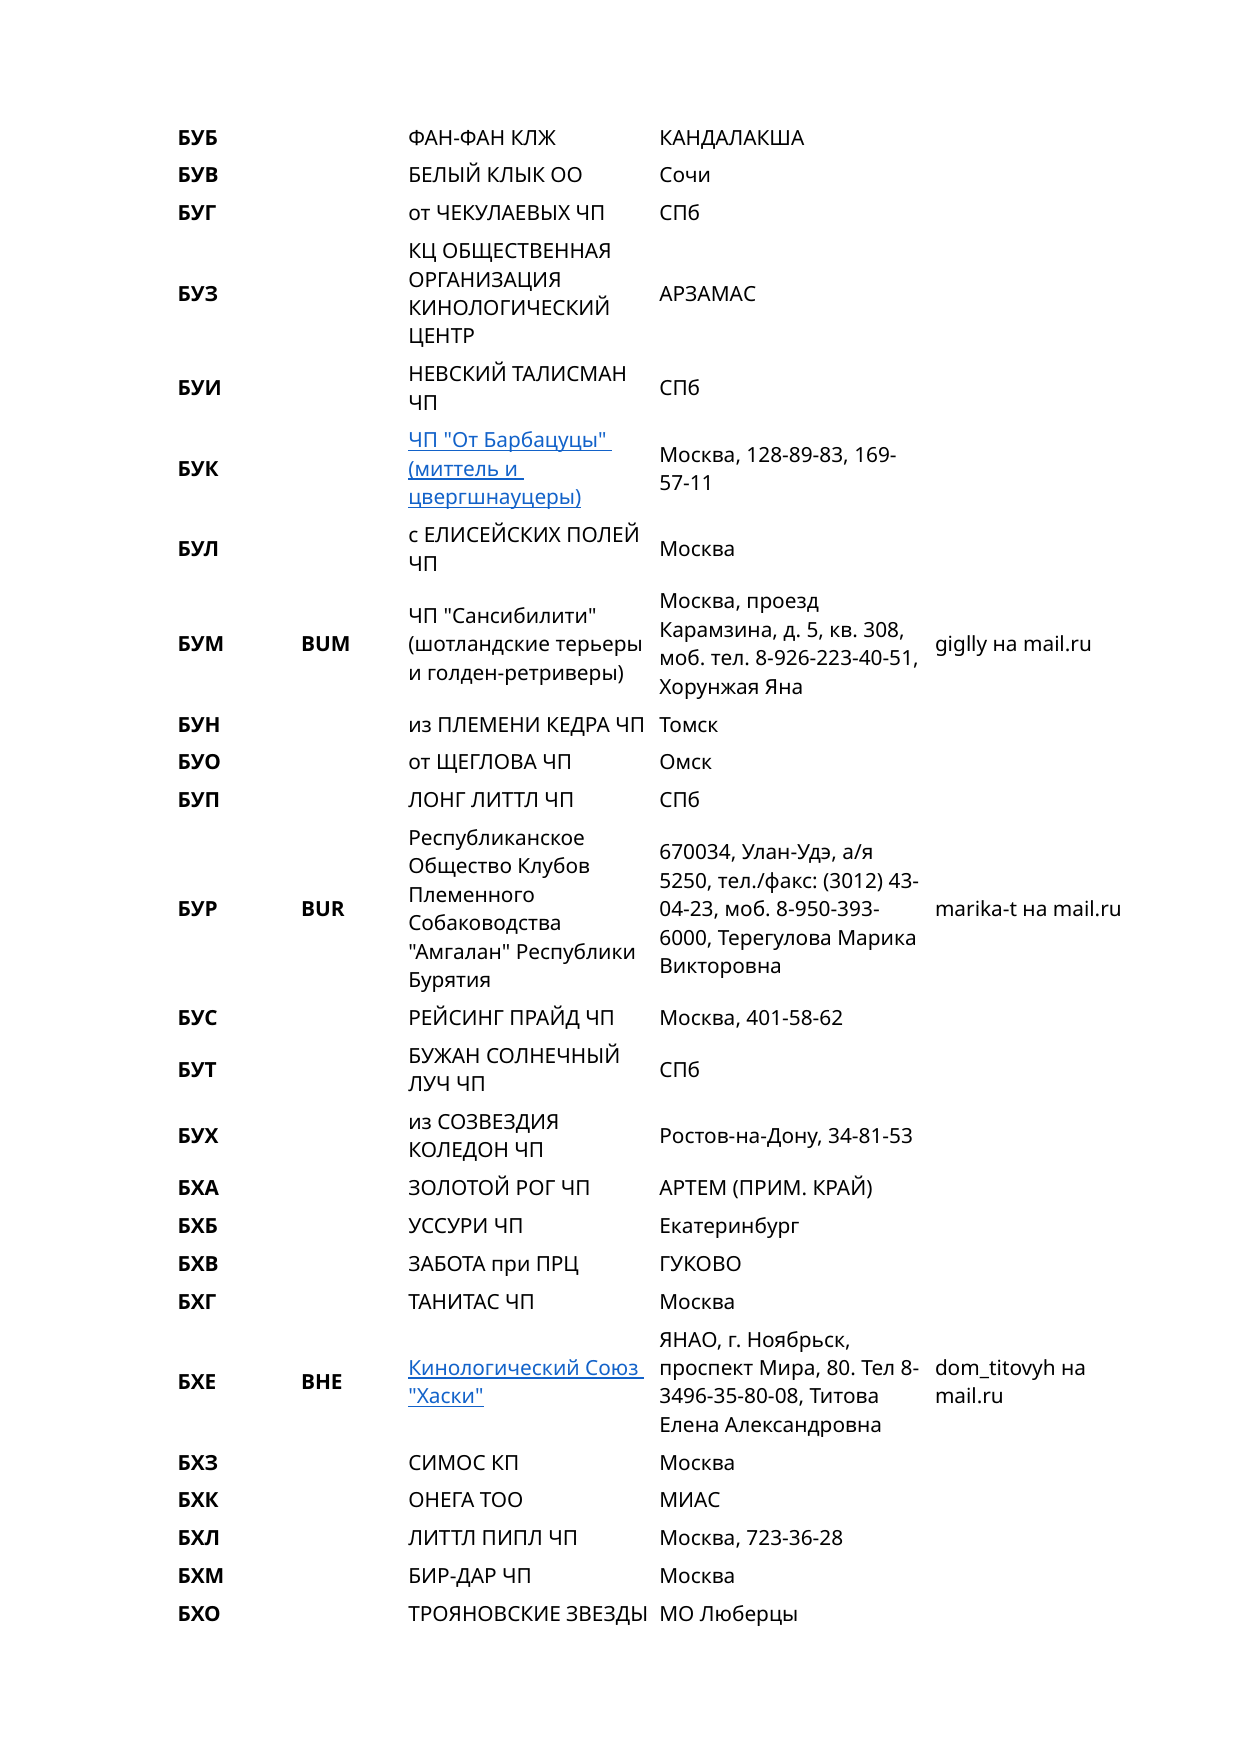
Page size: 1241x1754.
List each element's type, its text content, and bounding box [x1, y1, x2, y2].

table_cell БУН [173, 705, 296, 743]
table_cell АРЗАМАС [654, 232, 930, 355]
table_cell БУМ [173, 582, 296, 705]
table_cell [296, 156, 403, 194]
table_cell [296, 1557, 403, 1594]
table_cell ОНЕГА ТОО [404, 1481, 654, 1519]
table_cell БУО [173, 743, 296, 781]
table_cell [296, 1282, 403, 1320]
table_cell СПб [654, 781, 930, 818]
table_cell [296, 705, 403, 743]
table_cell ФАН-ФАН КЛЖ [404, 118, 654, 156]
table_cell БХК [173, 1481, 296, 1519]
table_cell БУП [173, 781, 296, 818]
table_cell [930, 118, 1156, 156]
table_cell [930, 1244, 1156, 1282]
table_cell БУЛ [173, 516, 296, 582]
table_cell с ЕЛИСЕЙСКИХ ПОЛЕЙ ЧП [404, 516, 654, 582]
table_cell БУВ [173, 156, 296, 194]
table_cell БУС [173, 999, 296, 1036]
table_cell СПб [654, 194, 930, 232]
table_cell giglly на mail.ru [930, 582, 1156, 705]
table_cell Москва, проезд Карамзина, д. 5, кв. 308, моб. тел. 8-926-223-40-51, Хорунжая Яна [654, 582, 930, 705]
table_cell [930, 355, 1156, 421]
table_cell Москва [654, 1282, 930, 1320]
table_cell [296, 1481, 403, 1519]
table_cell [296, 743, 403, 781]
table_cell [930, 705, 1156, 743]
table_cell ТАНИТАС ЧП [404, 1282, 654, 1320]
table_cell Москва, 128-89-83, 169-57-11 [654, 421, 930, 516]
table_cell БИР-ДАР ЧП [404, 1557, 654, 1594]
table_cell из СОЗВЕЗДИЯ КОЛЕДОН ЧП [404, 1103, 654, 1169]
table_cell [930, 743, 1156, 781]
table_cell [296, 1103, 403, 1169]
table_cell [930, 781, 1156, 818]
table_cell [930, 999, 1156, 1036]
table_cell [296, 781, 403, 818]
table_cell [930, 1036, 1156, 1102]
table_cell [930, 421, 1156, 516]
table_cell 670034, Улан-Удэ, а/я 5250, тел./факс: (3012) 43-04-23, моб. 8-950-393-6000, Терегулова Марика Викторовна [654, 819, 930, 998]
table_cell Москва, 723-36-28 [654, 1519, 930, 1557]
table_cell marika-t на mail.ru [930, 819, 1156, 998]
table_cell [930, 1207, 1156, 1244]
table_cell Москва [654, 1557, 930, 1594]
table_cell [296, 1519, 403, 1557]
table_cell [930, 232, 1156, 355]
table_cell [930, 156, 1156, 194]
table_cell BUM [296, 582, 403, 705]
table_cell [930, 1481, 1156, 1519]
table_cell БХВ [173, 1244, 296, 1282]
table_cell БУХ [173, 1103, 296, 1169]
table_cell БУБ [173, 118, 296, 156]
table_cell БХМ [173, 1557, 296, 1594]
table_cell Омск [654, 743, 930, 781]
table_cell КЦ ОБЩЕСТВЕННАЯ ОРГАНИЗАЦИЯ КИНОЛОГИЧЕСКИЙ ЦЕНТР [404, 232, 654, 355]
table_cell СПб [654, 1036, 930, 1102]
table_cell Москва [654, 516, 930, 582]
table_cell Республиканское Общество Клубов Племенного Собаководства "Амгалан" Республики Бурятия [404, 819, 654, 998]
table_cell БХЗ [173, 1443, 296, 1481]
table_cell [296, 1244, 403, 1282]
table_cell [296, 516, 403, 582]
table_cell [296, 232, 403, 355]
table_cell БУЖАН СОЛНЕЧНЫЙ ЛУЧ ЧП [404, 1036, 654, 1102]
table_cell ЛОНГ ЛИТТЛ ЧП [404, 781, 654, 818]
table_cell [296, 1036, 403, 1102]
table_cell [296, 1594, 403, 1632]
table_cell БЕЛЫЙ КЛЫК ОО [404, 156, 654, 194]
table_cell ЗАБОТА при ПРЦ [404, 1244, 654, 1282]
table_cell ТРОЯНОВСКИЕ ЗВЕЗДЫ [404, 1594, 654, 1632]
table_cell БУК [173, 421, 296, 516]
table_cell [930, 1282, 1156, 1320]
table_cell Томск [654, 705, 930, 743]
table_cell БУИ [173, 355, 296, 421]
table_cell БХГ [173, 1282, 296, 1320]
table_cell [930, 516, 1156, 582]
table_cell СПб [654, 355, 930, 421]
table_cell [296, 1207, 403, 1244]
table_cell ЛИТТЛ ПИПЛ ЧП [404, 1519, 654, 1557]
table_cell НЕВСКИЙ ТАЛИСМАН ЧП [404, 355, 654, 421]
table_cell БХЛ [173, 1519, 296, 1557]
table_cell [296, 421, 403, 516]
table_cell от ЩЕГЛОВА ЧП [404, 743, 654, 781]
table_cell ЧП "Сансибилити" (шотландские терьеры и голден-ретриверы) [404, 582, 654, 705]
table_cell БУГ [173, 194, 296, 232]
table_cell BHE [296, 1320, 403, 1443]
table_cell УССУРИ ЧП [404, 1207, 654, 1244]
table_cell БХА [173, 1169, 296, 1207]
table_cell dom_titovyh на mail.ru [930, 1320, 1156, 1443]
table_cell [930, 1594, 1156, 1632]
table_cell от ЧЕКУЛАЕВЫХ ЧП [404, 194, 654, 232]
table_cell ЧП "От Барбацуцы" (миттель и цвергшнауцеры) [404, 421, 654, 516]
table_cell МО Люберцы [654, 1594, 930, 1632]
table_cell [296, 194, 403, 232]
table_cell МИАС [654, 1481, 930, 1519]
table_cell [930, 1557, 1156, 1594]
table_cell Сочи [654, 156, 930, 194]
table_cell [296, 118, 403, 156]
table_cell из ПЛЕМЕНИ КЕДРА ЧП [404, 705, 654, 743]
table_cell Ростов-на-Дону, 34-81-53 [654, 1103, 930, 1169]
table_cell РЕЙСИНГ ПРАЙД ЧП [404, 999, 654, 1036]
table_cell BUR [296, 819, 403, 998]
table_cell [296, 999, 403, 1036]
table_cell КАНДАЛАКША [654, 118, 930, 156]
table_cell Москва, 401-58-62 [654, 999, 930, 1036]
table_cell [296, 355, 403, 421]
table_cell Москва [654, 1443, 930, 1481]
table_cell [930, 1443, 1156, 1481]
table_cell [930, 1103, 1156, 1169]
table_cell [296, 1443, 403, 1481]
table_cell [930, 1169, 1156, 1207]
table_cell БУР [173, 819, 296, 998]
table_cell [930, 1519, 1156, 1557]
table_cell ЯНАО, г. Ноябрьск, проспект Мира, 80. Тел 8-3496-35-80-08, Титова Елена Александровна [654, 1320, 930, 1443]
table_cell [296, 1169, 403, 1207]
table_cell ЗОЛОТОЙ РОГ ЧП [404, 1169, 654, 1207]
table_cell Екатеринбург [654, 1207, 930, 1244]
table_cell Кинологический Союз "Хаски" [404, 1320, 654, 1443]
table_cell СИМОС КП [404, 1443, 654, 1481]
table_cell БУТ [173, 1036, 296, 1102]
table_cell БУЗ [173, 232, 296, 355]
table_cell БХБ [173, 1207, 296, 1244]
table_cell БХЕ [173, 1320, 296, 1443]
table_cell АРТЕМ (ПРИМ. КРАЙ) [654, 1169, 930, 1207]
table_cell [930, 194, 1156, 232]
table_cell ГУКОВО [654, 1244, 930, 1282]
table_cell БХО [173, 1594, 296, 1632]
